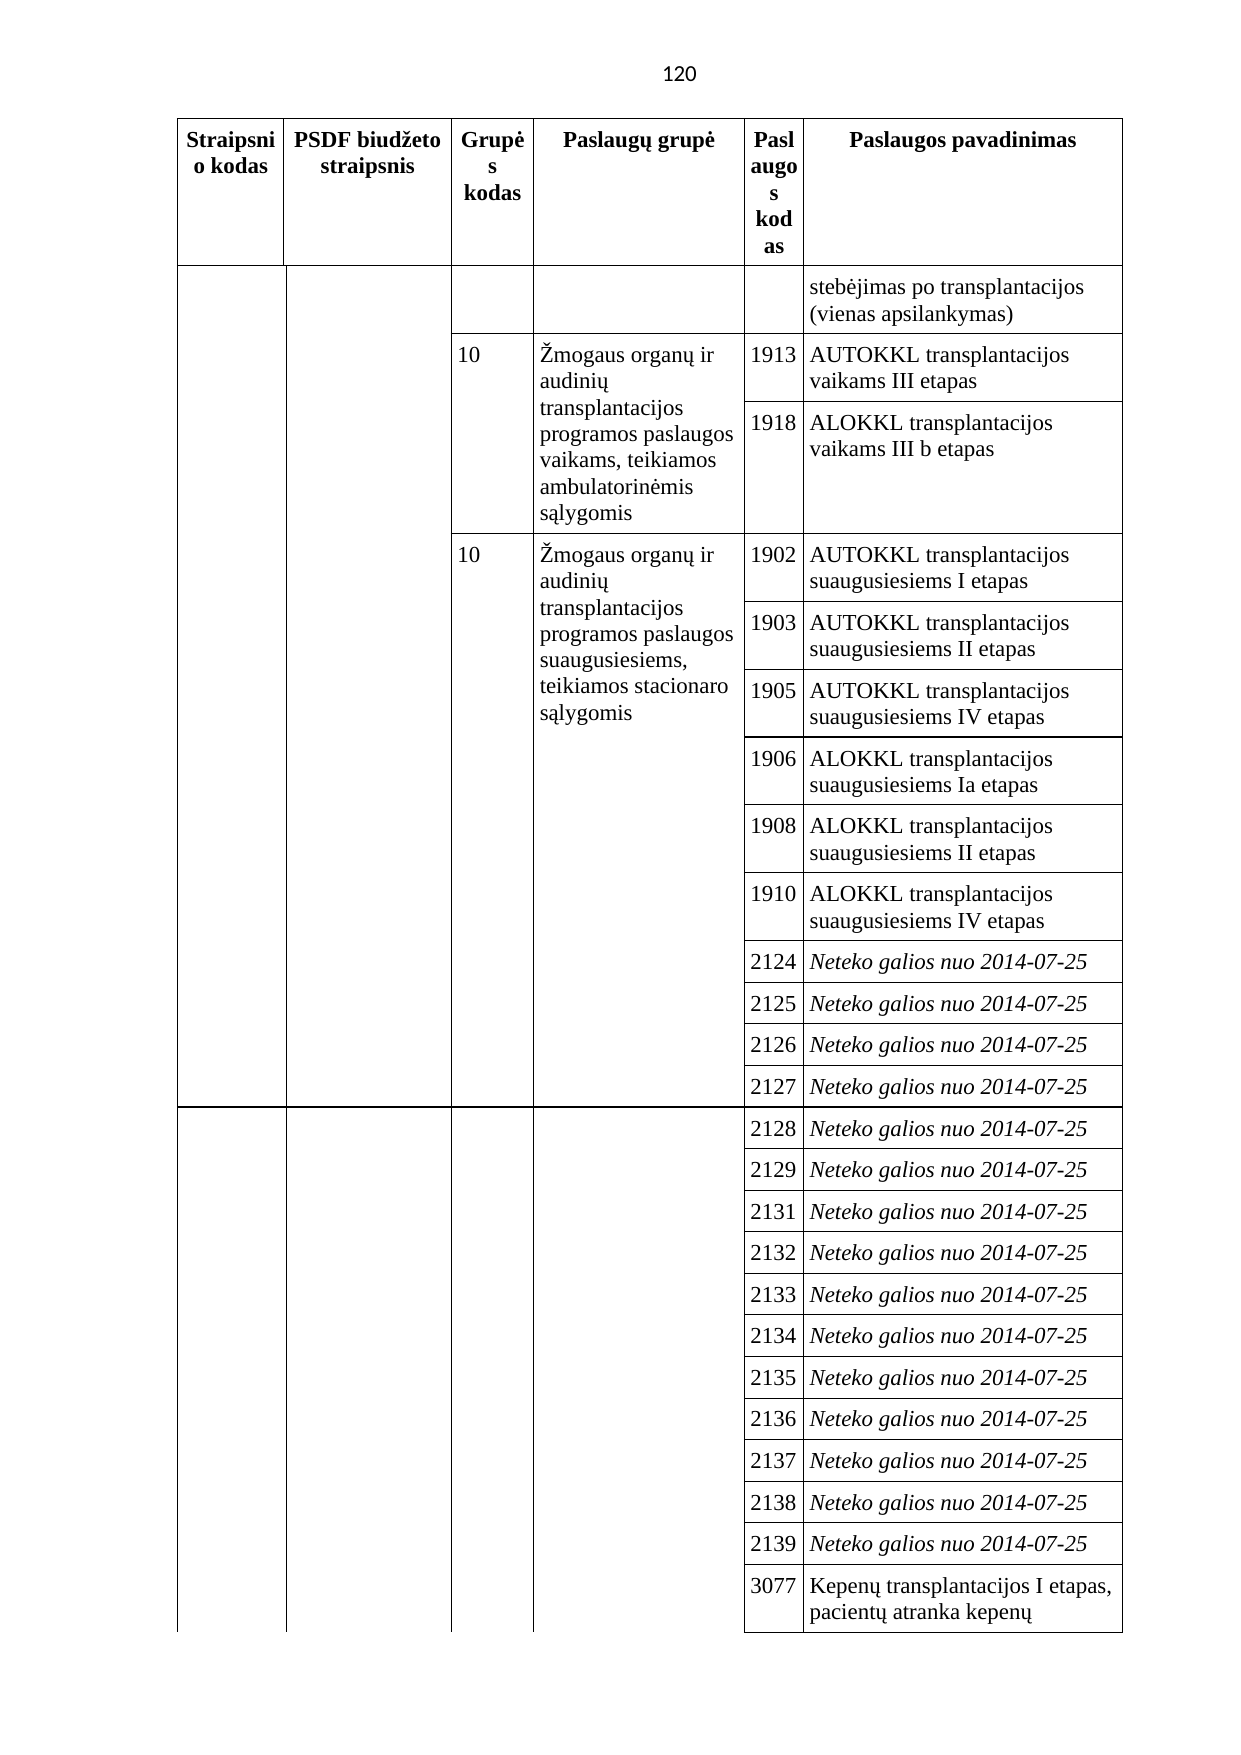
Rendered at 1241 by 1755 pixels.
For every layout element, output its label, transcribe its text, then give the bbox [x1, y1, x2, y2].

table_cell [534, 1564, 744, 1632]
table_cell [178, 982, 286, 1023]
table_cell Neteko galios nuo 2014-07-25 [804, 1274, 1122, 1314]
table_cell [452, 1356, 533, 1397]
table_cell [178, 266, 286, 333]
table_cell 1902 [745, 534, 803, 601]
table_cell [178, 1023, 286, 1065]
table_cell Kepenų transplantacijos I etapas, pacientų atranka kepenų [804, 1565, 1122, 1632]
table_cell 2132 [745, 1232, 803, 1273]
table_cell [287, 1065, 451, 1106]
table_cell Neteko galios nuo 2014-07-25 [804, 1315, 1122, 1356]
table_cell [178, 1231, 286, 1273]
table_cell 2133 [745, 1274, 803, 1314]
table_cell 2131 [745, 1191, 803, 1231]
table_cell [287, 533, 451, 601]
table_cell Neteko galios nuo 2014-07-25 [804, 1440, 1122, 1481]
table_cell [452, 1231, 533, 1273]
table_cell [178, 872, 286, 940]
table_header Grupės kodas [452, 119, 533, 265]
table_cell Neteko galios nuo 2014-07-25 [804, 1191, 1122, 1231]
table_cell [452, 1481, 533, 1522]
table_cell [287, 1356, 451, 1397]
table_cell Neteko galios nuo 2014-07-25 [804, 983, 1122, 1023]
table_cell [452, 401, 533, 533]
table_cell AUTOKKL transplantacijos suaugusiesiems IV etapas [804, 670, 1122, 736]
table_cell [178, 401, 286, 533]
table_cell [287, 804, 451, 872]
table_cell stebėjimas po transplantacijos (vienas apsilankymas) [804, 266, 1122, 333]
table_cell [534, 1273, 744, 1314]
table_cell [178, 1481, 286, 1522]
table_cell 1910 [745, 873, 803, 940]
table_cell [178, 1273, 286, 1314]
table_cell [287, 982, 451, 1023]
table_cell Neteko galios nuo 2014-07-25 [804, 1482, 1122, 1522]
table_cell [178, 533, 286, 601]
table_cell [452, 1439, 533, 1481]
table_cell Neteko galios nuo 2014-07-25 [804, 1399, 1122, 1439]
table_cell 1903 [745, 602, 803, 668]
table_cell ALOKKL transplantacijos suaugusiesiems II etapas [804, 805, 1122, 872]
table_cell [178, 1108, 286, 1148]
table_header Paslaugos kodas [745, 119, 803, 265]
table_cell Neteko galios nuo 2014-07-25 [804, 1108, 1122, 1148]
table_cell [534, 1439, 744, 1481]
table_cell 2134 [745, 1315, 803, 1356]
table_cell [534, 266, 744, 333]
table_cell [534, 1356, 744, 1397]
table_cell 2139 [745, 1523, 803, 1564]
table_cell 3077 [745, 1565, 803, 1632]
table_cell [452, 1522, 533, 1564]
table_cell Neteko galios nuo 2014-07-25 [804, 1357, 1122, 1397]
table_cell [287, 1439, 451, 1481]
table_cell [178, 1398, 286, 1439]
table_cell 2127 [745, 1066, 803, 1106]
table_cell [534, 1481, 744, 1522]
table_cell [287, 872, 451, 940]
table_cell [534, 1065, 744, 1106]
table_cell [534, 1190, 744, 1231]
table_cell [452, 1398, 533, 1439]
table_cell [178, 1065, 286, 1106]
table_cell [287, 1148, 451, 1189]
table_cell Neteko galios nuo 2014-07-25 [804, 1024, 1122, 1065]
table_cell [452, 1190, 533, 1231]
table_cell 1918 [745, 402, 803, 533]
table_cell [178, 1314, 286, 1356]
table_cell [178, 669, 286, 736]
table_cell Neteko galios nuo 2014-07-25 [804, 1066, 1122, 1106]
table_cell [178, 804, 286, 872]
table_cell Neteko galios nuo 2014-07-25 [804, 1523, 1122, 1564]
table_cell [178, 1439, 286, 1481]
table_cell [452, 1023, 533, 1065]
table_cell Žmogaus organų ir audinių transplantacijos programos paslaugos suaugusiesiems, teikiamos stacionaro sąlygomis [534, 534, 744, 1023]
table_cell 2129 [745, 1149, 803, 1189]
table_cell AUTOKKL transplantacijos vaikams III etapas [804, 334, 1122, 401]
table_cell [287, 669, 451, 736]
table_header Paslaugų grupė [534, 119, 744, 265]
table_cell [534, 1148, 744, 1189]
table_cell [178, 1148, 286, 1189]
table_cell [178, 601, 286, 668]
table_cell Žmogaus organų ir audinių transplantacijos programos paslaugos vaikams, teikiamos ambulatorinėmis sąlygomis [534, 334, 744, 533]
table_cell ALOKKL transplantacijos vaikams III b etapas [804, 402, 1122, 533]
table_cell Neteko galios nuo 2014-07-25 [804, 1232, 1122, 1273]
table_cell 2128 [745, 1108, 803, 1148]
table_cell Neteko galios nuo 2014-07-25 [804, 941, 1122, 982]
table_cell [287, 1273, 451, 1314]
table_cell 10 [452, 534, 533, 1023]
table_cell [452, 1314, 533, 1356]
table_cell [534, 1314, 744, 1356]
table_cell [178, 940, 286, 982]
table_cell [452, 266, 533, 333]
table_cell 2125 [745, 983, 803, 1023]
table_cell 2124 [745, 941, 803, 982]
table_cell [287, 736, 451, 804]
table_cell 1913 [745, 334, 803, 401]
table_cell [287, 1314, 451, 1356]
table_cell [178, 1356, 286, 1397]
table_cell [287, 1190, 451, 1231]
table_cell 2138 [745, 1482, 803, 1522]
table_cell [178, 333, 286, 401]
table_cell ALOKKL transplantacijos suaugusiesiems IV etapas [804, 873, 1122, 940]
table_header Paslaugos pavadinimas [804, 119, 1122, 265]
table_cell 2136 [745, 1399, 803, 1439]
table_cell [287, 401, 451, 533]
table_header Straipsnio kodas [178, 119, 283, 265]
table_cell 1905 [745, 670, 803, 736]
table_cell 1908 [745, 805, 803, 872]
table_cell [452, 1273, 533, 1314]
table_cell [745, 266, 803, 333]
table_cell [287, 1481, 451, 1522]
table_cell [287, 266, 451, 333]
table_cell AUTOKKL transplantacijos suaugusiesiems I etapas [804, 534, 1122, 601]
table_cell [534, 1522, 744, 1564]
table_cell [178, 736, 286, 804]
table_cell [287, 601, 451, 668]
table_cell [287, 1023, 451, 1065]
table_cell 10 [452, 334, 533, 401]
table_cell [534, 1398, 744, 1439]
table_cell 2137 [745, 1440, 803, 1481]
table_cell AUTOKKL transplantacijos suaugusiesiems II etapas [804, 602, 1122, 668]
table_cell [534, 1231, 744, 1273]
table_cell ALOKKL transplantacijos suaugusiesiems Ia etapas [804, 738, 1122, 804]
table_cell [452, 1065, 533, 1106]
table_cell [287, 1398, 451, 1439]
table_cell [287, 940, 451, 982]
table_cell [452, 1564, 533, 1632]
table_cell [287, 1108, 451, 1148]
table_cell [452, 1108, 533, 1148]
table_cell [178, 1190, 286, 1231]
table_header PSDF biudžeto straipsnis [284, 119, 451, 265]
table_cell [534, 1108, 744, 1148]
table_cell [287, 1231, 451, 1273]
table_cell [287, 1564, 451, 1632]
table_cell [452, 1148, 533, 1189]
table_cell [534, 1023, 744, 1065]
table_cell [178, 1564, 286, 1632]
table_cell 2126 [745, 1024, 803, 1065]
table_cell Neteko galios nuo 2014-07-25 [804, 1149, 1122, 1189]
table_cell [287, 333, 451, 401]
table_cell 1906 [745, 738, 803, 804]
table_cell [178, 1522, 286, 1564]
table_cell 2135 [745, 1357, 803, 1397]
table_cell [287, 1522, 451, 1564]
